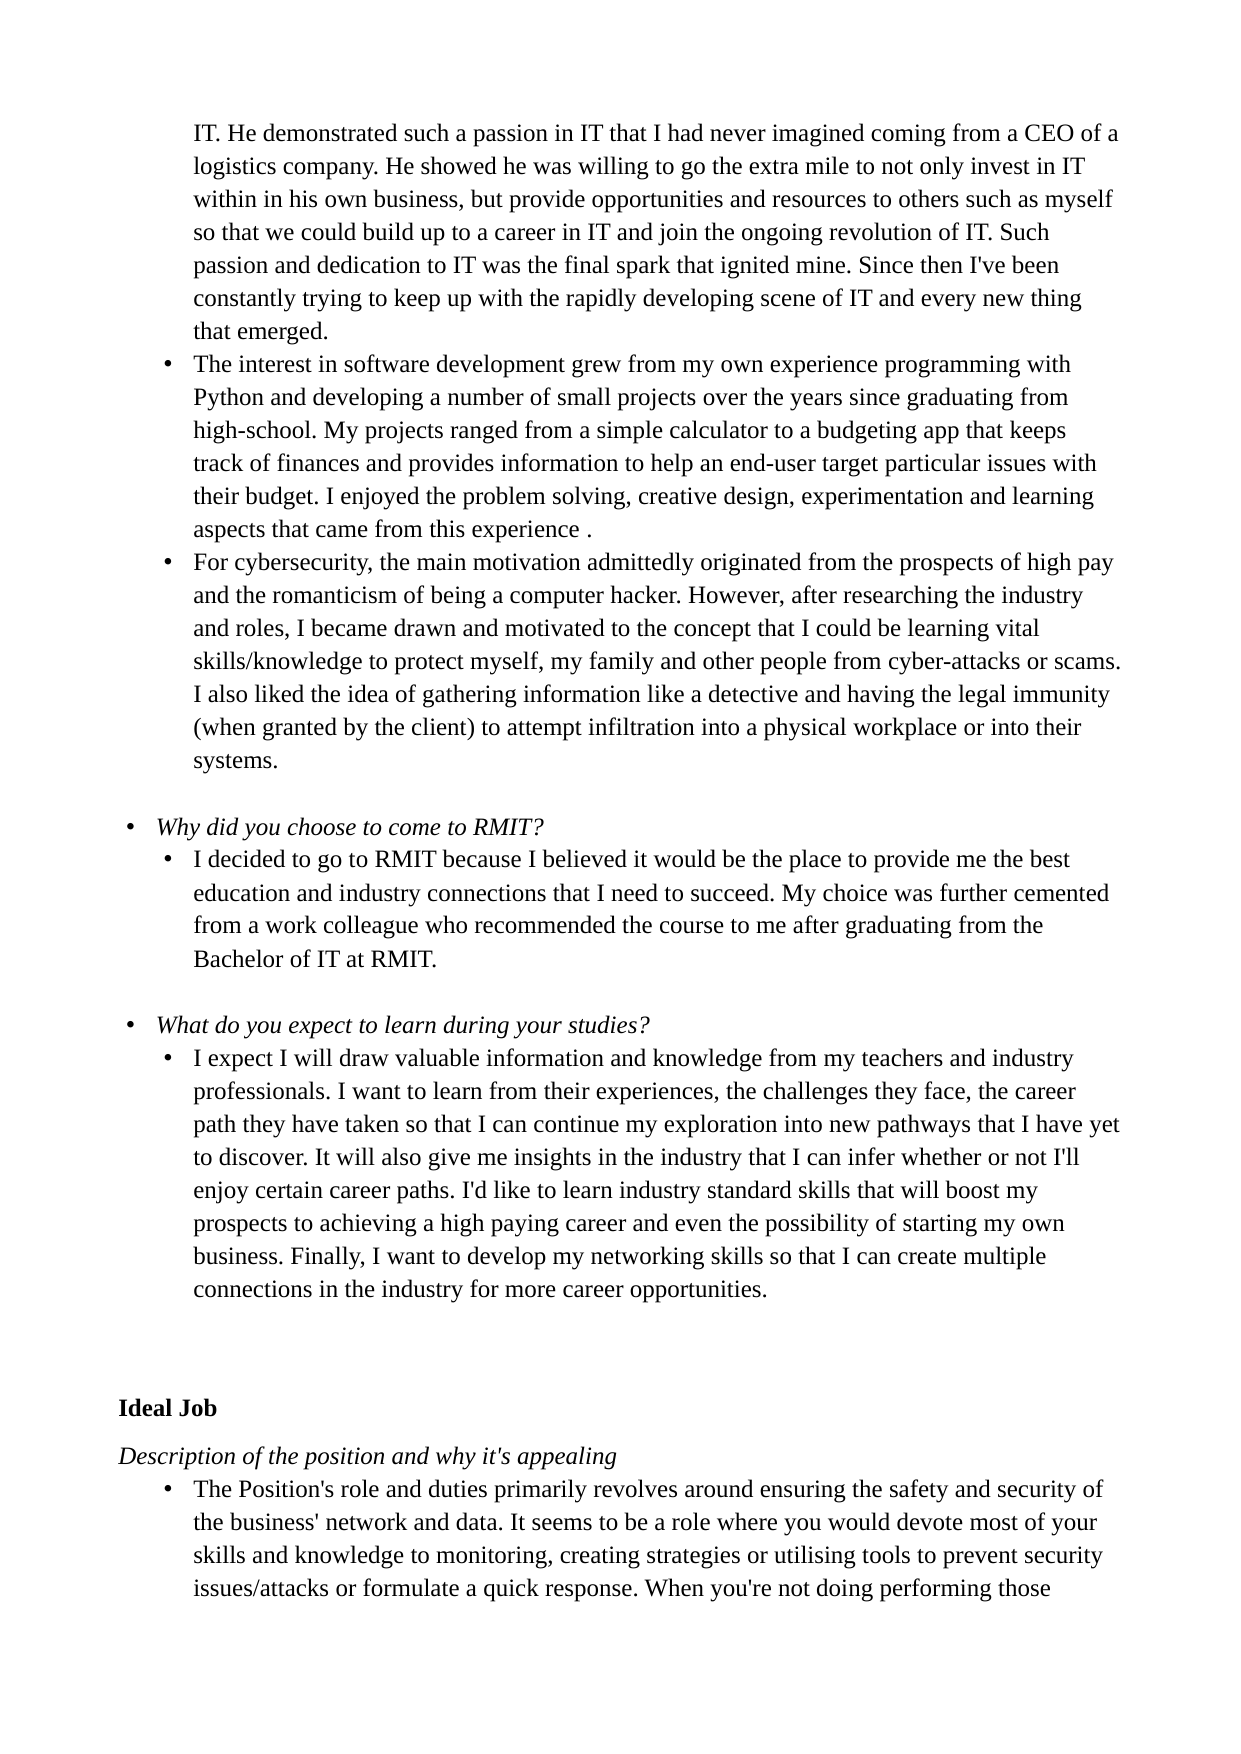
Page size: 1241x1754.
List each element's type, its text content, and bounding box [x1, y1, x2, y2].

list Why did you choose to come to RMIT? [156, 812, 1122, 840]
list The interest in software development grew from my own experience programming with Python and developing a number of small projects over the years since graduating from high-school. My projects ranged from a simple calculator to a budgeting app that keeps track of finances and provides information to help an end-user target particular issues with their budget. I enjoyed the problem solving, creative design, experimentation and learning aspects that came from this experience . [193, 349, 1122, 543]
text Ideal Job [118, 1393, 1122, 1422]
list I expect I will draw valuable information and knowledge from my teachers and industry professionals. I want to learn from their experiences, the challenges they face, the career path they have taken so that I can continue my exploration into new pathways that I have yet to discover. It will also give me insights in the industry that I can infer whether or not I'll enjoy certain career paths. I'd like to learn industry standard skills that will boost my prospects to achieving a high paying career and even the possibility of starting my own business. Finally, I want to develop my networking skills so that I can create multiple connections in the industry for more career opportunities. [193, 1043, 1122, 1303]
list IT. He demonstrated such a passion in IT that I had never imagined coming from a CEO of a logistics company. He showed he was willing to go the extra mile to not only invest in IT within in his own business, but provide opportunities and resources to others such as myself so that we could build up to a career in IT and join the ongoing revolution of IT. Such passion and dedication to IT was the final spark that ignited mine. Since then I've been constantly trying to keep up with the rapidly developing scene of IT and every new thing that emerged. [193, 118, 1122, 345]
list Description of the position and why it's appealing [118, 1441, 1122, 1469]
list I decided to go to RMIT because I believed it would be the place to provide me the best education and industry connections that I need to succeed. My choice was further cemented from a work colleague who recommended the course to me after graduating from the Bachelor of IT at RMIT. [193, 844, 1122, 972]
list The Position's role and duties primarily revolves around ensuring the safety and security of the business' network and data. It seems to be a role where you would devote most of your skills and knowledge to monitoring, creating strategies or utilising tools to prevent security issues/attacks or formulate a quick response. When you're not doing performing those [193, 1474, 1122, 1602]
list What do you expect to learn during your studies? [156, 1010, 1122, 1038]
list For cybersecurity, the main motivation admittedly originated from the prospects of high pay and the romanticism of being a computer hacker. However, after researching the industry and roles, I became drawn and motivated to the concept that I could be learning vital skills/knowledge to protect myself, my family and other people from cyber-attacks or scams. I also liked the idea of gathering information like a detective and having the legal immunity (when granted by the client) to attempt infiltration into a physical workplace or into their systems. [193, 547, 1122, 774]
